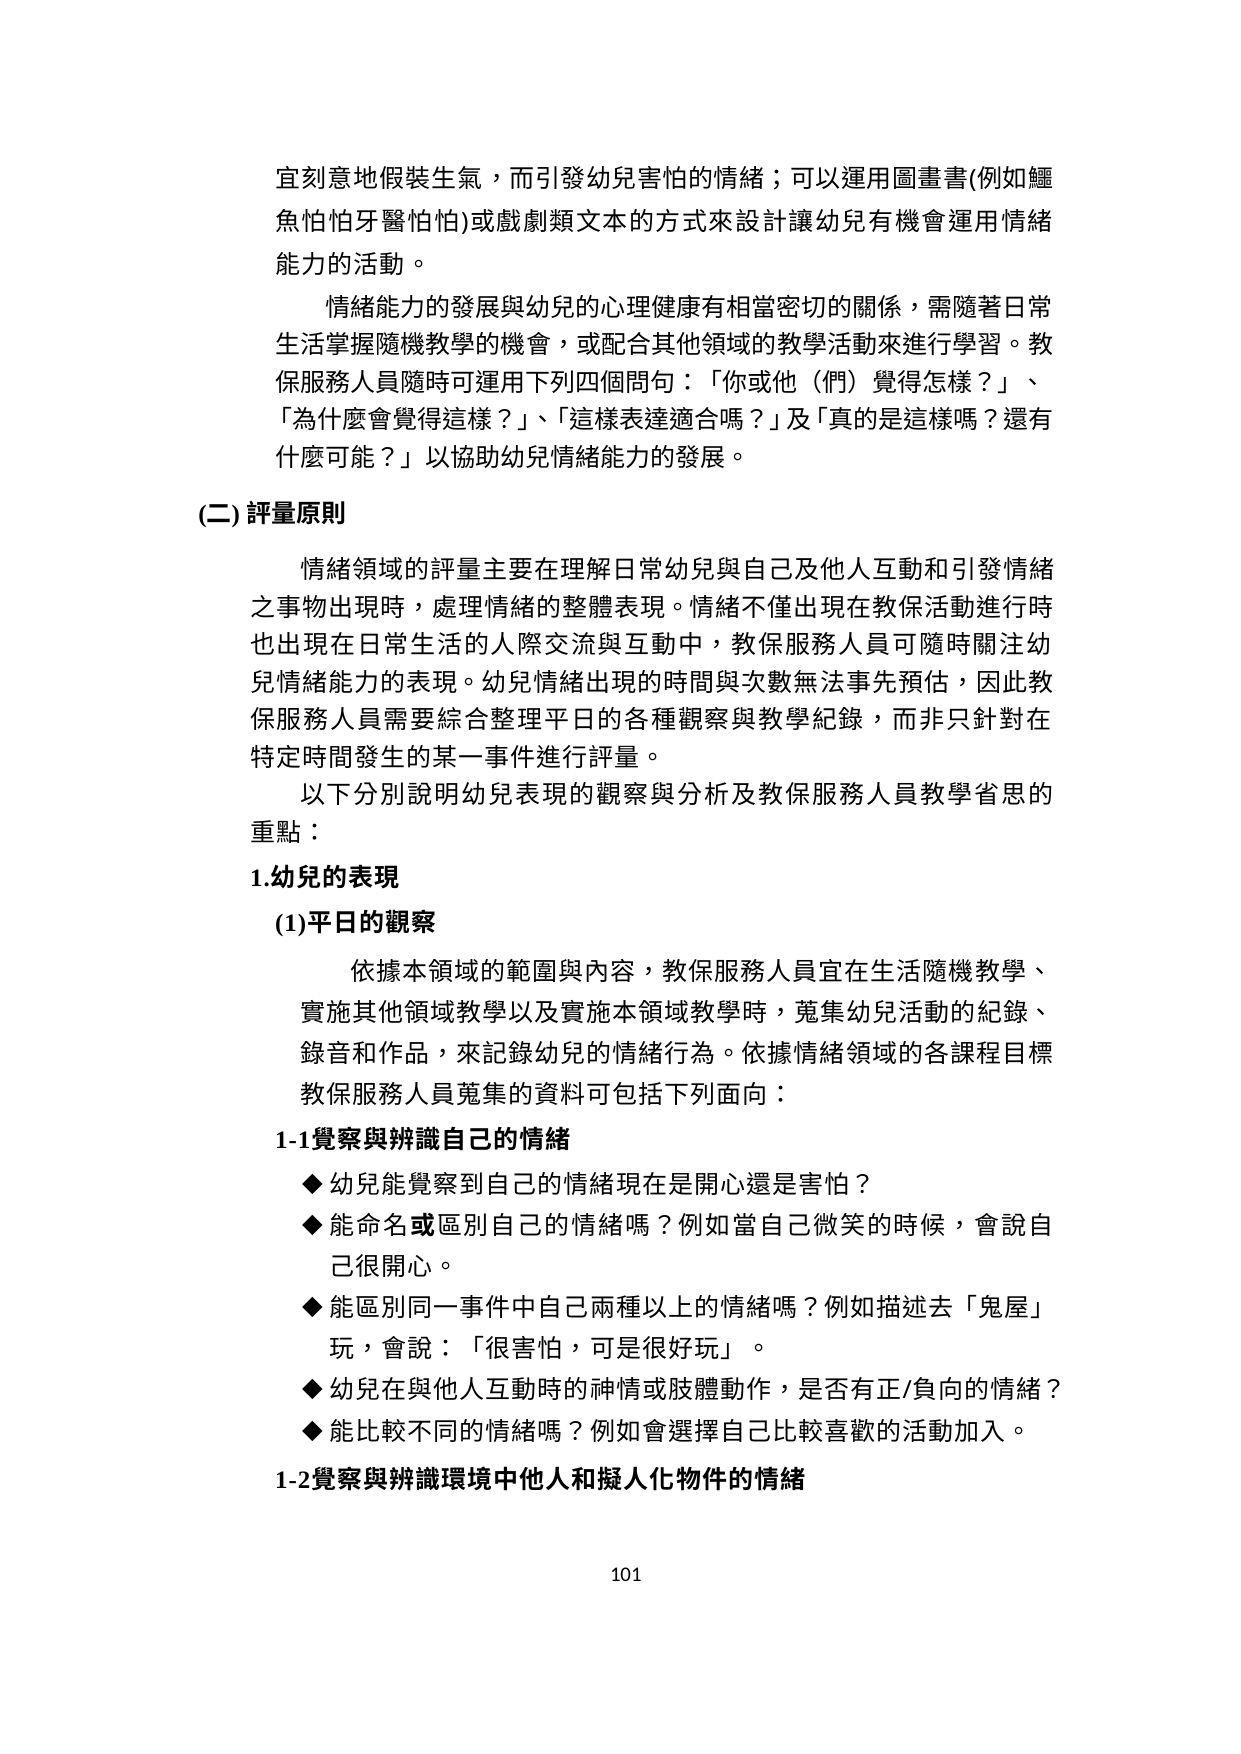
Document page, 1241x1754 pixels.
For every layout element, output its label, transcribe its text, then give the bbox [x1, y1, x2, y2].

list 能比較不同的情緒嗎？例如會選擇自己比較喜歡的活動加入。 [300, 1410, 1053, 1448]
text (1)平日的觀察 [275, 902, 1053, 939]
text 情緒領域的評量主要在理解日常幼兒與自己及他人互動和引發情緒之事物出現時，處理情緒的整體表現。情緒不僅出現在教保活動進行時，也出現在日常生活的人際交流與互動中，教保服務人員可隨時關注幼兒情緒能力的表現。幼兒情緒出現的時間與次數無法事先預估，因此教保服務人員需要綜合整理平日的各種觀察與教學紀錄，而非只針對在特定時間發生的某一事件進行評量。 [250, 549, 1053, 774]
list 幼兒在與他人互動時的神情或肢體動作，是否有正/負向的情緒？ [300, 1369, 1053, 1407]
text 1-1覺察與辨識自己的情緒 [275, 1119, 1053, 1156]
text 1.幼兒的表現 [250, 857, 1053, 894]
list 幼兒能覺察到自己的情緒現在是開心還是害怕？ [300, 1164, 1053, 1201]
text 情緒能力的發展與幼兒的心理健康有相當密切的關係，需隨著日常生活掌握隨機教學的機會，或配合其他領域的教學活動來進行學習。教保服務人員隨時可運用下列四個問句：「你或他（們）覺得怎樣？」、「為什麼會覺得這樣？」、「這樣表達適合嗎？」及「真的是這樣嗎？還有什麼可能？」以協助幼兒情緒能力的發展。 [275, 287, 1053, 474]
list 能區別同一事件中自己兩種以上的情緒嗎？例如描述去「鬼屋」玩，會說：「很害怕，可是很好玩」。 [300, 1287, 1053, 1366]
text 宜刻意地假裝生氣，而引發幼兒害怕的情緒；可以運用圖畫書(例如鱷魚怕怕牙醫怕怕)或戲劇類文本的方式來設計讓幼兒有機會運用情緒能力的活動。 [275, 158, 1053, 281]
text 依據本領域的範圍與內容，教保服務人員宜在生活隨機教學、實施其他領域教學以及實施本領域教學時，蒐集幼兒活動的紀錄、錄音和作品，來記錄幼兒的情緒行為。依據情緒領域的各課程目標，教保服務人員蒐集的資料可包括下列面向： [300, 950, 1053, 1112]
text 1-2覺察與辨識環境中他人和擬人化物件的情緒 [275, 1459, 1053, 1496]
list 能命名或區別自己的情緒嗎？例如當自己微笑的時候，會說自己很開心。 [300, 1205, 1053, 1283]
text 以下分別說明幼兒表現的觀察與分析及教保服務人員教學省思的重點： [250, 774, 1053, 849]
text (二) 評量原則 [198, 493, 1053, 531]
